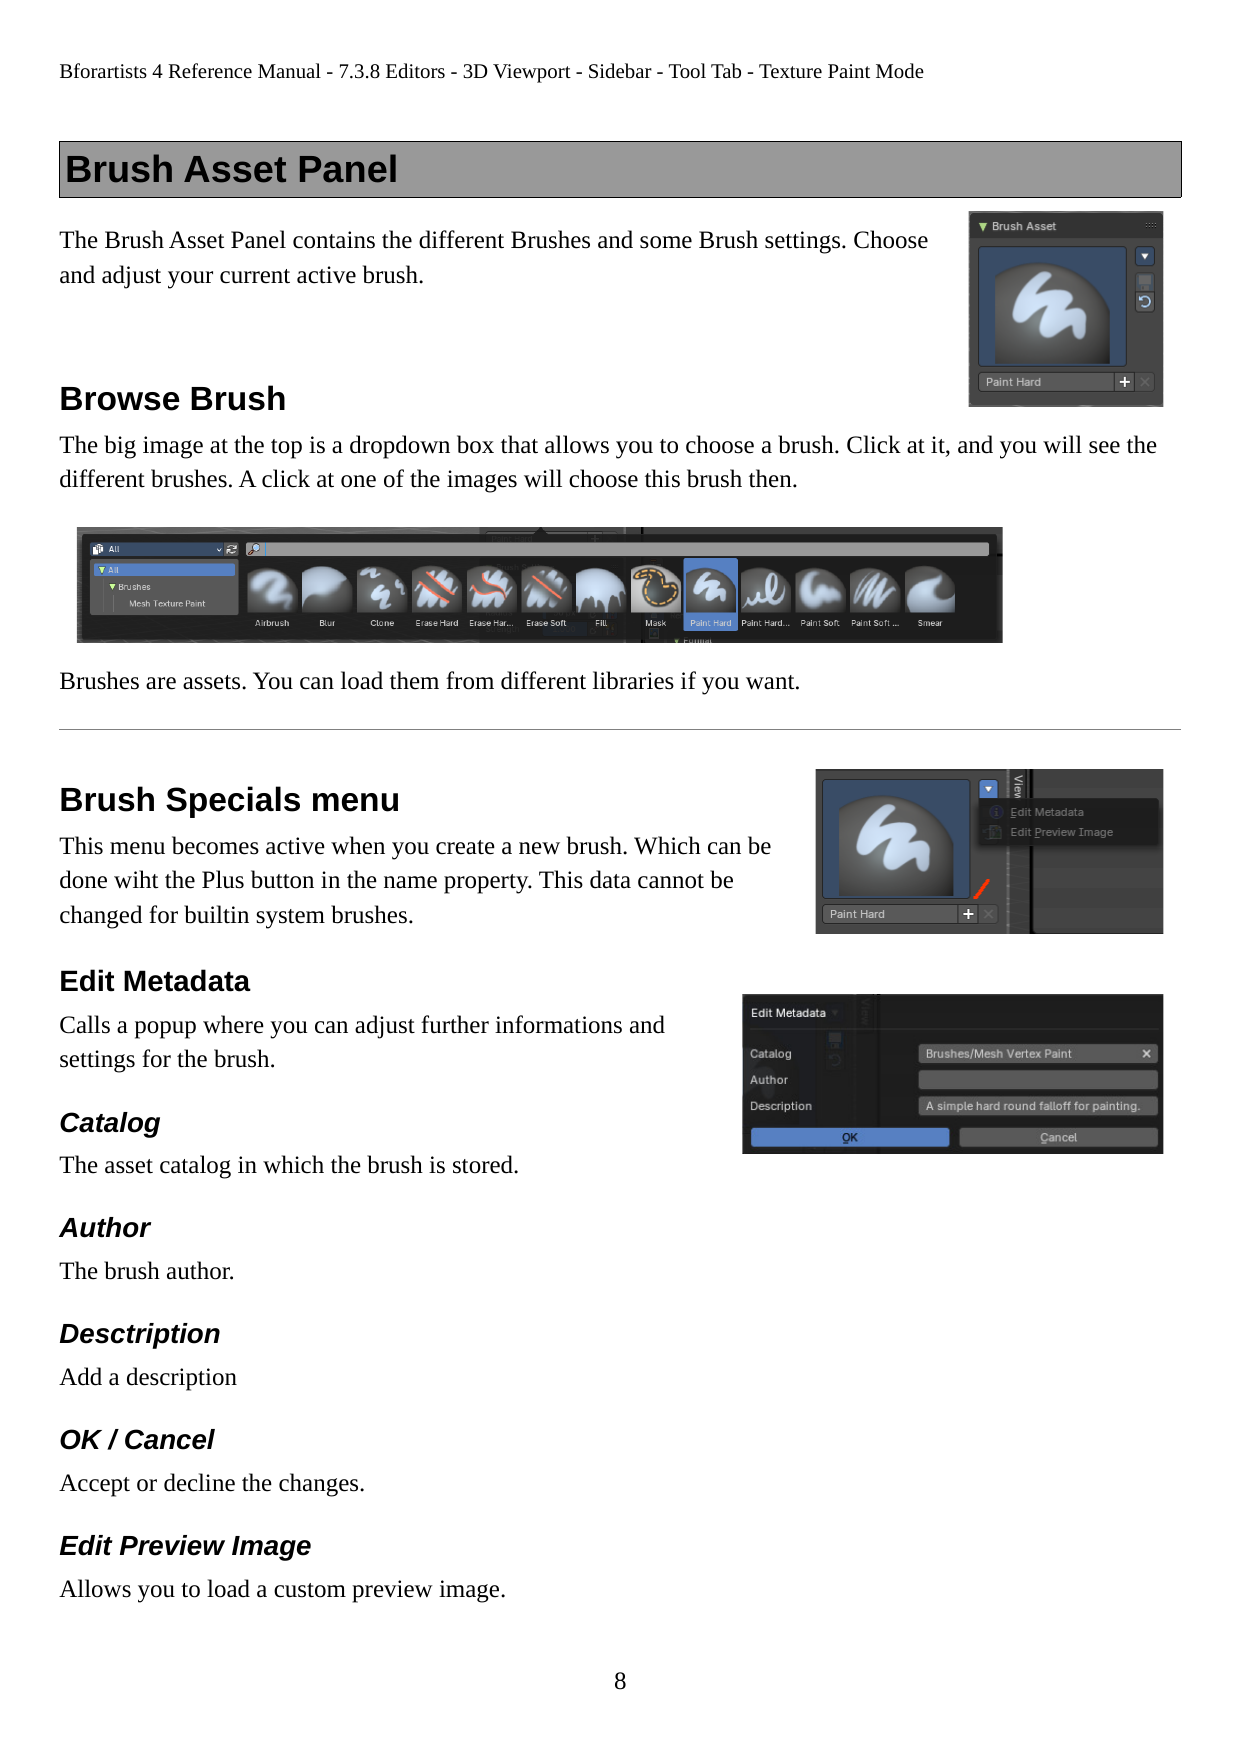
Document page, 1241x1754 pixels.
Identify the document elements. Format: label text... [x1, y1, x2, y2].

subtitle Author [59, 1212, 1181, 1244]
table_header Brush Asset Panel [60, 142, 1181, 197]
picture [742, 994, 1164, 1154]
picture [968, 211, 1164, 407]
subtitle Catalog [59, 1106, 742, 1138]
text Allows you to load a custom preview image. [59, 1574, 1181, 1603]
text The brush author. [59, 1256, 1181, 1285]
subtitle [1164, 1106, 1181, 1138]
subtitle Desctription [59, 1318, 1181, 1350]
subtitle Browse Brush [59, 379, 1181, 417]
text Accept or decline the changes. [59, 1468, 1181, 1497]
subtitle [1164, 780, 1181, 818]
text Calls a popup where you can adjust further informations and settings for the brush. [59, 1010, 742, 1073]
text This menu becomes active when you create a new brush. Which can be done wiht the Plus button in the name property. This data cannot be changed for builtin system brushes. [59, 831, 815, 929]
text Brushes are assets. You can load them from different libraries if you want. [59, 513, 1181, 694]
subtitle Edit Metadata [59, 964, 1181, 997]
picture [76, 527, 1003, 643]
subtitle OK / Cancel [59, 1424, 1181, 1456]
picture [815, 769, 1164, 934]
subtitle Brush Specials menu [59, 780, 815, 818]
text The big image at the top is a dropdown box that allows you to choose a brush. Click at it, and you will see the different brushes. A click at one of the images will choose this brush then. [59, 430, 1181, 493]
text The asset catalog in which the brush is stored. [59, 1150, 1181, 1179]
subtitle Edit Preview Image [59, 1530, 1181, 1562]
text Add a description [59, 1362, 1181, 1391]
text The Brush Asset Panel contains the different Brushes and some Brush settings. Choose and adjust your current active brush. [59, 225, 968, 289]
